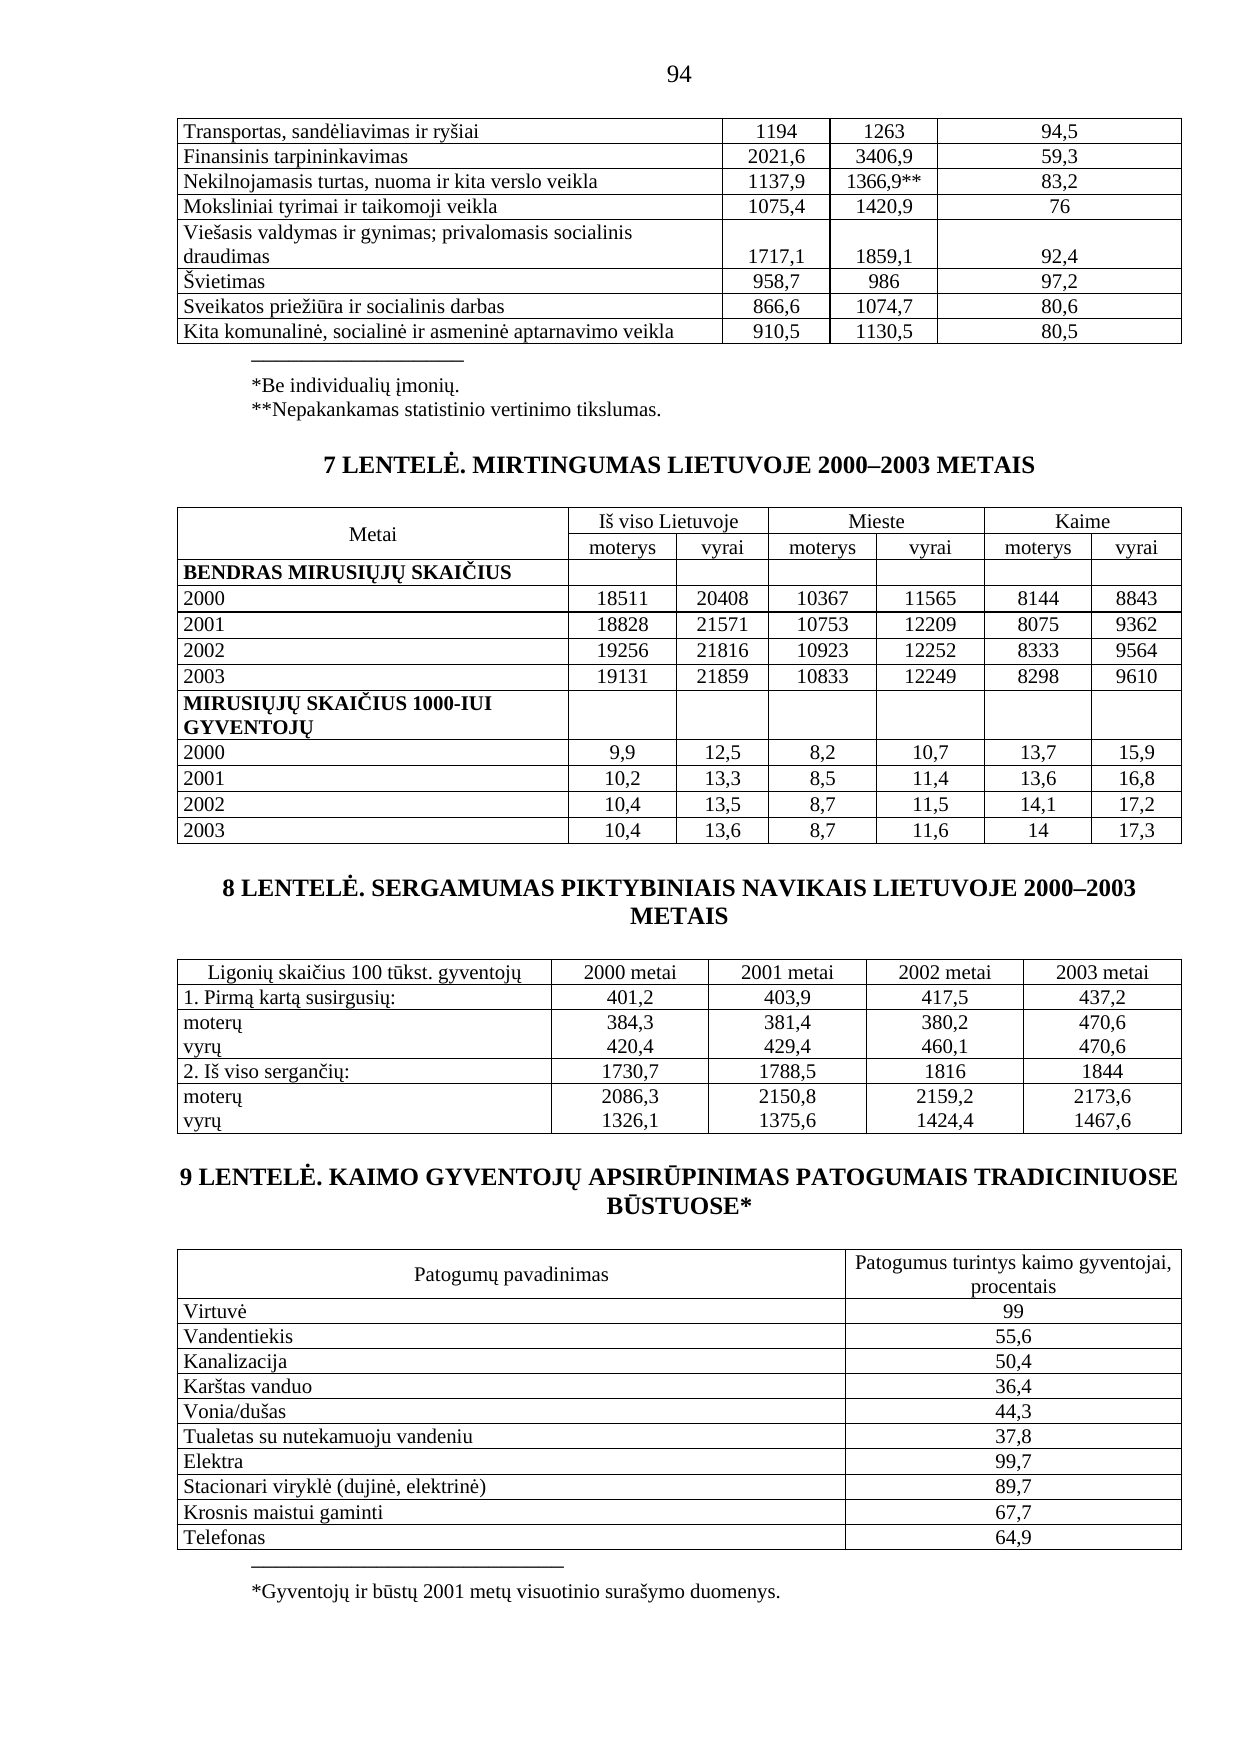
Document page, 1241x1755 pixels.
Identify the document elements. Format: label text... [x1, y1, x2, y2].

table_cell vyrai [877, 534, 984, 559]
table_cell 2159,2 1424,4 [867, 1084, 1023, 1132]
table_cell Kanalizacija [178, 1349, 845, 1373]
table_cell 97,2 [938, 269, 1181, 293]
table_cell 80,5 [938, 319, 1181, 343]
table_cell Elektra [178, 1449, 845, 1473]
table_cell 1074,7 [831, 294, 937, 318]
table_cell [769, 691, 876, 739]
table_cell 12252 [877, 639, 984, 663]
table_cell Nekilnojamasis turtas, nuoma ir kita verslo veikla [178, 169, 722, 193]
table_cell 437,2 [1024, 985, 1181, 1009]
table_cell [1092, 691, 1181, 739]
table_cell 10,4 [569, 818, 676, 843]
table_header Ligonių skaičius 100 tūkst. gyventojų [178, 960, 551, 984]
table_cell 2. Iš viso sergančių: [178, 1059, 551, 1083]
table_cell 986 [831, 269, 937, 293]
table_cell [769, 560, 876, 585]
table_cell 8,7 [769, 792, 876, 817]
table_cell 8298 [985, 665, 1091, 689]
table_cell Švietimas [178, 269, 722, 293]
table_cell 14 [985, 818, 1091, 843]
table_cell 12,5 [677, 740, 768, 765]
table_cell Sveikatos priežiūra ir socialinis darbas [178, 294, 722, 318]
table_cell [677, 560, 768, 585]
table_cell 13,6 [985, 766, 1091, 791]
table_cell 11565 [877, 586, 984, 611]
table_cell 10,4 [569, 792, 676, 817]
table_cell mirusiųjų skaičius 1000-iui gyventojų [178, 691, 568, 739]
table_cell 12249 [877, 665, 984, 689]
table_cell 13,5 [677, 792, 768, 817]
table_cell 8144 [985, 586, 1091, 611]
table_cell 2000 [178, 740, 568, 765]
table_cell 2002 [178, 792, 568, 817]
table_cell 92,4 [938, 220, 1181, 268]
table_cell 1. Pirmą kartą susirgusių: [178, 985, 551, 1009]
table_cell 1717,1 [723, 220, 829, 268]
table_cell Telefonas [178, 1525, 845, 1549]
table_cell 1816 [867, 1059, 1023, 1083]
table_cell 44,3 [846, 1399, 1181, 1423]
table_cell 9,9 [569, 740, 676, 765]
table_cell 59,3 [938, 144, 1181, 168]
table_cell 94,5 [938, 119, 1181, 143]
table_cell 958,7 [723, 269, 829, 293]
table_cell 2003 [178, 818, 568, 843]
table_cell 2003 [178, 665, 568, 689]
table_cell 2002 [178, 639, 568, 663]
table_cell 13,3 [677, 766, 768, 791]
table_cell 9564 [1092, 639, 1181, 663]
table_cell BENDRAS MIRUSIŲJŲ SKAIČIUS [178, 560, 568, 585]
table_cell 37,8 [846, 1424, 1181, 1448]
table_header Patogumus turintys kaimo gyventojai, procentais [846, 1250, 1181, 1298]
table_header Kaime [985, 508, 1181, 533]
table_cell 50,4 [846, 1349, 1181, 1373]
table_cell Transportas, sandėliavimas ir ryšiai [178, 119, 722, 143]
table_cell 10923 [769, 639, 876, 663]
table_cell [877, 560, 984, 585]
table_cell 8,7 [769, 818, 876, 843]
table_cell Vonia/dušas [178, 1399, 845, 1423]
table_cell 1137,9 [723, 169, 829, 193]
table_cell 10833 [769, 665, 876, 689]
table_cell 10,2 [569, 766, 676, 791]
table_cell 1788,5 [709, 1059, 866, 1083]
table_cell Kita komunalinė, socialinė ir asmeninė aptarnavimo veikla [178, 319, 722, 343]
table_header 2001 metai [709, 960, 866, 984]
table_cell Finansinis tarpininkavimas [178, 144, 722, 168]
table_cell 67,7 [846, 1500, 1181, 1524]
table_cell [985, 560, 1091, 585]
table_cell 1194 [723, 119, 829, 143]
table_cell 2001 [178, 613, 568, 637]
table_cell 403,9 [709, 985, 866, 1009]
table_cell 19131 [569, 665, 676, 689]
table_cell 381,4 429,4 [709, 1010, 866, 1058]
table_cell Viešasis valdymas ir gynimas; privalomasis socialinis draudimas [178, 220, 722, 268]
table_cell 55,6 [846, 1324, 1181, 1348]
table_cell 470,6 470,6 [1024, 1010, 1181, 1058]
table_cell 21816 [677, 639, 768, 663]
table_cell 9610 [1092, 665, 1181, 689]
table_header Patogumų pavadinimas [178, 1250, 845, 1298]
table_cell [569, 560, 676, 585]
table_cell 17,2 [1092, 792, 1181, 817]
table_cell 2173,6 1467,6 [1024, 1084, 1181, 1132]
table_header 2002 metai [867, 960, 1023, 984]
table_cell 2021,6 [723, 144, 829, 168]
table_cell 10367 [769, 586, 876, 611]
text 7 Lentelė. Mirtingumas Lietuvoje 2000–2003 metais [177, 450, 1181, 478]
table_cell 14,1 [985, 792, 1091, 817]
text ––––––––––––––––––––––––– [177, 1550, 1181, 1578]
table_cell 8075 [985, 613, 1091, 637]
table_cell 17,3 [1092, 818, 1181, 843]
table_cell [677, 691, 768, 739]
table_header Mieste [769, 508, 984, 533]
table_cell 3406,9 [831, 144, 937, 168]
table_cell 36,4 [846, 1374, 1181, 1398]
table_cell moterys [985, 534, 1091, 559]
table_cell 18828 [569, 613, 676, 637]
table_cell [877, 691, 984, 739]
table_cell moterys [769, 534, 876, 559]
table_cell 1420,9 [831, 195, 937, 218]
table_cell 866,6 [723, 294, 829, 318]
table_cell 2000 [178, 586, 568, 611]
table_cell moterų vyrų [178, 1084, 551, 1132]
table_cell 1730,7 [552, 1059, 708, 1083]
table_cell 13,7 [985, 740, 1091, 765]
table_cell 83,2 [938, 169, 1181, 193]
table_cell 9362 [1092, 613, 1181, 637]
table_cell Krosnis maistui gaminti [178, 1500, 845, 1524]
table_cell 1075,4 [723, 195, 829, 218]
table_cell 10,7 [877, 740, 984, 765]
table_cell 2150,8 1375,6 [709, 1084, 866, 1132]
table_cell 99,7 [846, 1449, 1181, 1473]
table_cell 16,8 [1092, 766, 1181, 791]
table_cell 99 [846, 1299, 1181, 1323]
table_cell 13,6 [677, 818, 768, 843]
table_cell 417,5 [867, 985, 1023, 1009]
table_cell 2001 [178, 766, 568, 791]
table_cell 15,9 [1092, 740, 1181, 765]
table_cell 8,5 [769, 766, 876, 791]
table_cell 8333 [985, 639, 1091, 663]
table_cell 21859 [677, 665, 768, 689]
table_cell vyrai [677, 534, 768, 559]
table_header Metai [178, 508, 568, 559]
table_cell Tualetas su nutekamuoju vandeniu [178, 1424, 845, 1448]
table_cell Moksliniai tyrimai ir taikomoji veikla [178, 195, 722, 218]
table_cell 80,6 [938, 294, 1181, 318]
table_header Iš viso Lietuvoje [569, 508, 768, 533]
text ––––––––––––––––– [177, 344, 1181, 373]
table_cell 1844 [1024, 1059, 1181, 1083]
table_cell 401,2 [552, 985, 708, 1009]
table_header 2000 metai [552, 960, 708, 984]
table_cell [1092, 560, 1181, 585]
table_cell vyrai [1092, 534, 1181, 559]
table_cell [569, 691, 676, 739]
table_cell 1366,9** [831, 169, 937, 193]
table_cell 1130,5 [831, 319, 937, 343]
table_cell 1859,1 [831, 220, 937, 268]
text *Gyventojų ir būstų 2001 metų visuotinio surašymo duomenys. [177, 1578, 1181, 1603]
table_cell Virtuvė [178, 1299, 845, 1323]
table_cell 384,3 420,4 [552, 1010, 708, 1058]
table_cell 8843 [1092, 586, 1181, 611]
table_cell Vandentiekis [178, 1324, 845, 1348]
table_cell 1263 [831, 119, 937, 143]
table_cell 21571 [677, 613, 768, 637]
table_cell moterys [569, 534, 676, 559]
table_cell 89,7 [846, 1475, 1181, 1498]
table_cell [985, 691, 1091, 739]
table_cell 19256 [569, 639, 676, 663]
table_cell 20408 [677, 586, 768, 611]
table_cell 11,6 [877, 818, 984, 843]
table_cell moterų vyrų [178, 1010, 551, 1058]
table_cell 76 [938, 195, 1181, 218]
table_cell 8,2 [769, 740, 876, 765]
table_cell 18511 [569, 586, 676, 611]
table_cell 910,5 [723, 319, 829, 343]
text 8 Lentelė. Sergamumas piktybiniais navikais lietuvoje 2000–2003 metais [177, 873, 1181, 930]
table_cell 11,4 [877, 766, 984, 791]
table_cell 64,9 [846, 1525, 1181, 1549]
table_cell 11,5 [877, 792, 984, 817]
table_cell 380,2 460,1 [867, 1010, 1023, 1058]
text 9 Lentelė. Kaimo gyventojų apsirūpinimas patogumais tradiciniuose būstuose* [177, 1162, 1181, 1220]
table_cell Stacionari viryklė (dujinė, elektrinė) [178, 1475, 845, 1498]
table_cell 12209 [877, 613, 984, 637]
table_cell 2086,3 1326,1 [552, 1084, 708, 1132]
table_cell 10753 [769, 613, 876, 637]
table_cell Karštas vanduo [178, 1374, 845, 1398]
text *Be individualių įmonių. [177, 373, 1181, 397]
text **Nepakankamas statistinio vertinimo tikslumas. [177, 397, 1181, 421]
table_header 2003 metai [1024, 960, 1181, 984]
